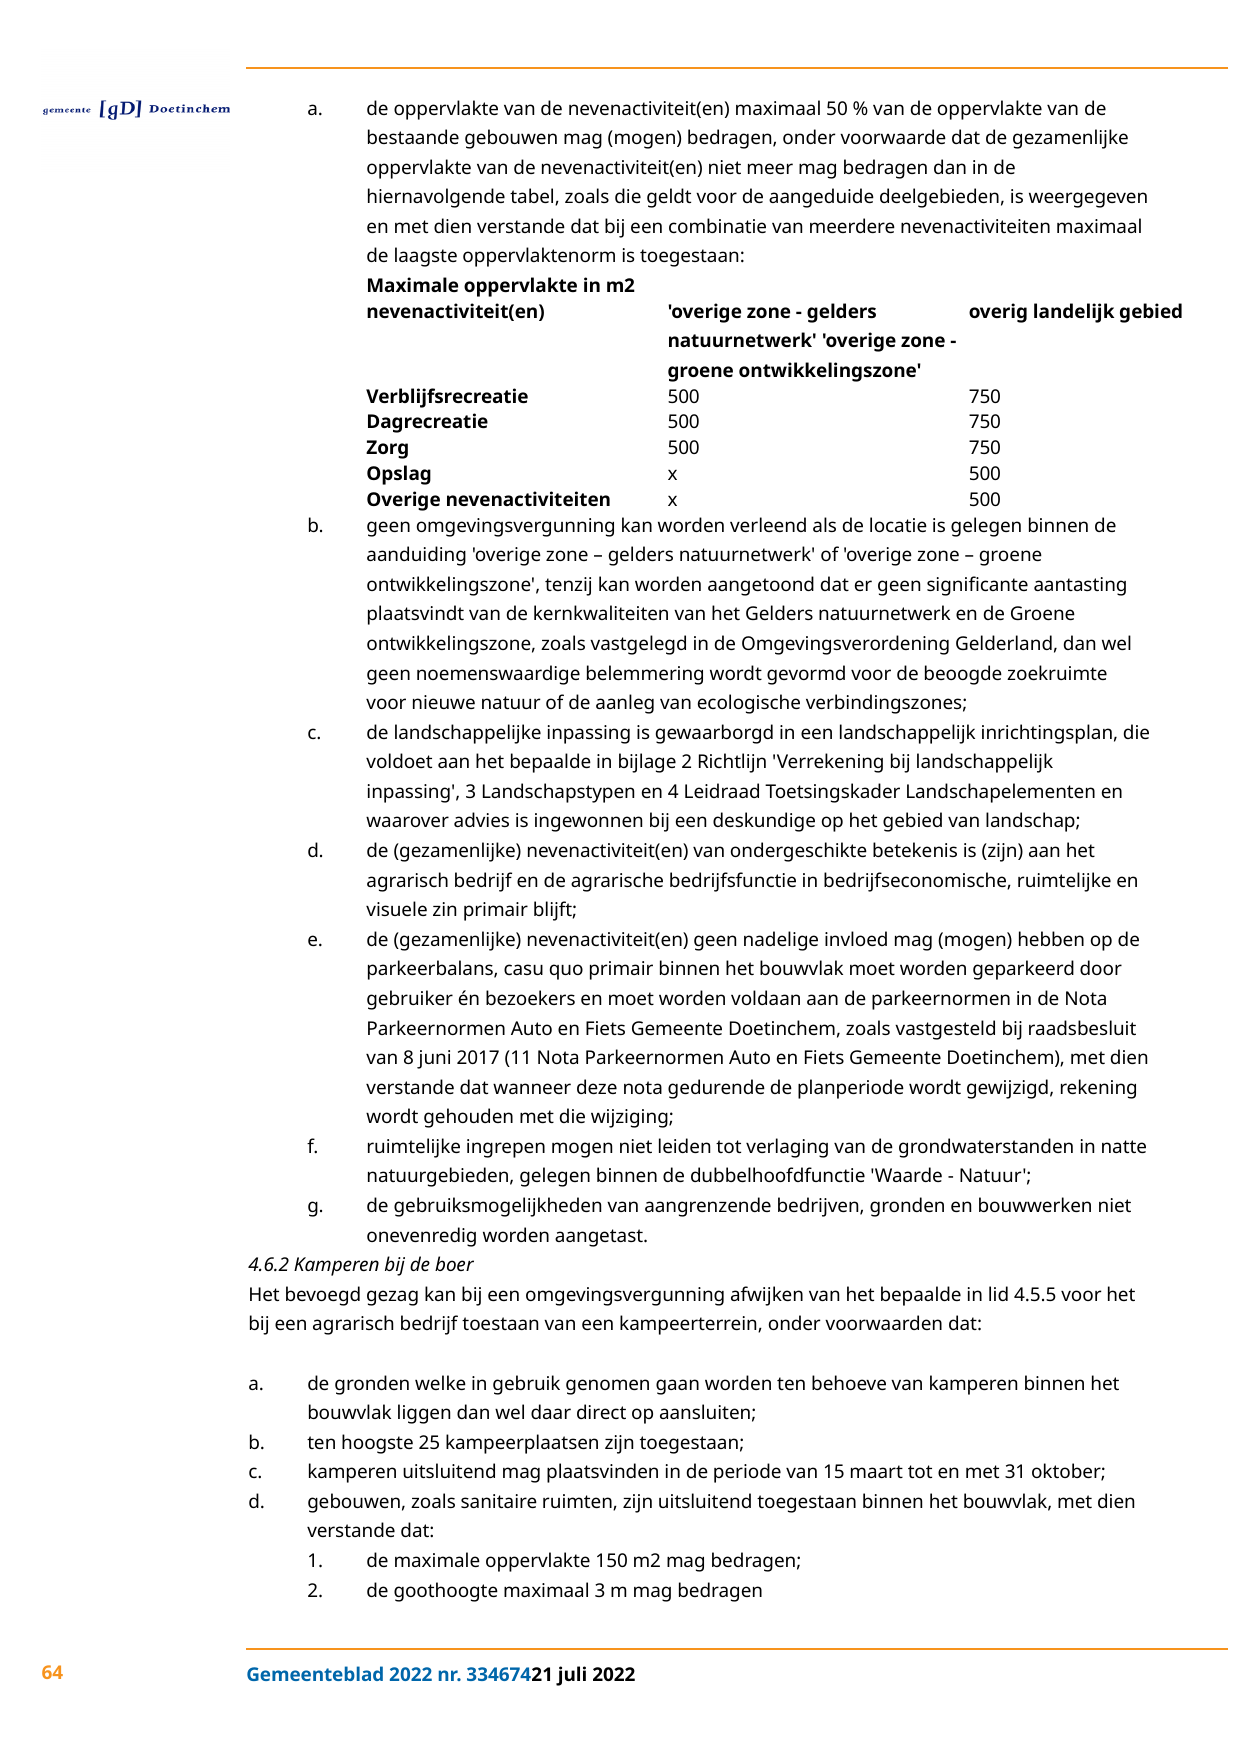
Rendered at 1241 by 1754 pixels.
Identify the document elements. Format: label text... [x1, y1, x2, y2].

list kamperen uitsluitend mag plaatsvinden in de periode van 15 maart tot en met 31 oktober; [248, 1458, 1152, 1484]
list de gronden welke in gebruik genomen gaan worden ten behoeve van kamperen binnen het bouwvlak liggen dan wel daar direct op aansluiten; [248, 1370, 1152, 1425]
list de oppervlakte van de nevenactiviteit(en) maximaal 50 % van de oppervlakte van de bestaande gebouwen mag (mogen) bedragen, onder voorwaarde dat de gezamenlijke oppervlakte van de nevenactiviteit(en) niet meer mag bedragen dan in de hiernavolgende tabel, zoals die geldt voor de aangeduide deelgebieden, is weergegeven en met dien verstande dat bij een combinatie van meerdere nevenactiviteiten maximaal de laagste oppervlaktenorm is toegestaan: [307, 95, 1152, 268]
table_cell Overige nevenactiviteiten [366, 486, 667, 512]
table_cell x [667, 486, 968, 512]
table_cell overig landelijk gebied [969, 298, 1240, 383]
table_cell 750 [969, 409, 1240, 434]
list de (gezamenlijke) nevenactiviteit(en) geen nadelige invloed mag (mogen) hebben op de parkeerbalans, casu quo primair binnen het bouwvlak moet worden geparkeerd door gebruiker én bezoekers en moet worden voldaan aan de parkeernormen in de Nota Parkeernormen Auto en Fiets Gemeente Doetinchem, zoals vastgesteld bij raadsbesluit van 8 juni 2017 (11 Nota Parkeernormen Auto en Fiets Gemeente Doetinchem), met dien verstande dat wanneer deze nota gedurende de planperiode wordt gewijzigd, rekening wordt gehouden met die wijziging; [307, 926, 1152, 1129]
list de landschappelijke inpassing is gewaarborgd in een landschappelijk inrichtingsplan, die voldoet aan het bepaalde in bijlage 2 Richtlijn 'Verrekening bij landschappelijk inpassing', 3 Landschapstypen en 4 Leidraad Toetsingskader Landschapelementen en waarover advies is ingewonnen bij een deskundige op het gebied van landschap; [307, 719, 1152, 833]
list gebouwen, zoals sanitaire ruimten, zijn uitsluitend toegestaan binnen het bouwvlak, met dien verstande dat: [248, 1488, 1152, 1543]
table_cell 500 [667, 435, 968, 460]
table_cell 750 [969, 383, 1240, 409]
list ten hoogste 25 kampeerplaatsen zijn toegestaan; [248, 1429, 1152, 1454]
text Het bevoegd gezag kan bij een omgevingsvergunning afwijken van het bepaalde in lid 4.5.5 voor het bij een agrarisch bedrijf toestaan van een kampeerterrein, onder voorwaarden dat: [248, 1281, 1152, 1336]
table_cell nevenactiviteit(en) [366, 298, 667, 383]
picture [41, 47, 231, 172]
table_header Maximale oppervlakte in m2 [366, 273, 1240, 298]
list de goothoogte maximaal 3 m mag bedragen [307, 1577, 1152, 1602]
list de maximale oppervlakte 150 m2 mag bedragen; [307, 1547, 1152, 1573]
table_cell 750 [969, 435, 1240, 460]
table_cell x [667, 460, 968, 486]
table_cell 500 [667, 383, 968, 409]
list geen omgevingsvergunning kan worden verleend als de locatie is gelegen binnen de aanduiding 'overige zone – gelders natuurnetwerk' of 'overige zone – groene ontwikkelingszone', tenzij kan worden aangetoond dat er geen significante aantasting plaatsvindt van de kernkwaliteiten van het Gelders natuurnetwerk en de Groene ontwikkelingszone, zoals vastgelegd in de Omgevingsverordening Gelderland, dan wel geen noemenswaardige belemmering wordt gevormd voor de beoogde zoekruimte voor nieuwe natuur of de aanleg van ecologische verbindingszones; [307, 512, 1152, 715]
text 4.6.2 Kamperen bij de boer [248, 1251, 1152, 1277]
list de (gezamenlijke) nevenactiviteit(en) van ondergeschikte betekenis is (zijn) aan het agrarisch bedrijf en de agrarische bedrijfsfunctie in bedrijfseconomische, ruimtelijke en visuele zin primair blijft; [307, 837, 1152, 922]
list de gebruiksmogelijkheden van aangrenzende bedrijven, gronden en bouwwerken niet onevenredig worden aangetast. [307, 1192, 1152, 1247]
table_cell 500 [969, 486, 1240, 512]
table_cell Verblijfsrecreatie [366, 383, 667, 409]
table_cell Dagrecreatie [366, 409, 667, 434]
table_cell 500 [969, 460, 1240, 486]
list ruimtelijke ingrepen mogen niet leiden tot verlaging van de grondwaterstanden in natte natuurgebieden, gelegen binnen de dubbelhoofdfunctie 'Waarde - Natuur'; [307, 1133, 1152, 1188]
table_cell 'overige zone - gelders natuurnetwerk' 'overige zone - groene ontwikkelingszone' [667, 298, 968, 383]
table_cell Opslag [366, 460, 667, 486]
table_cell 500 [667, 409, 968, 434]
table_cell Zorg [366, 435, 667, 460]
